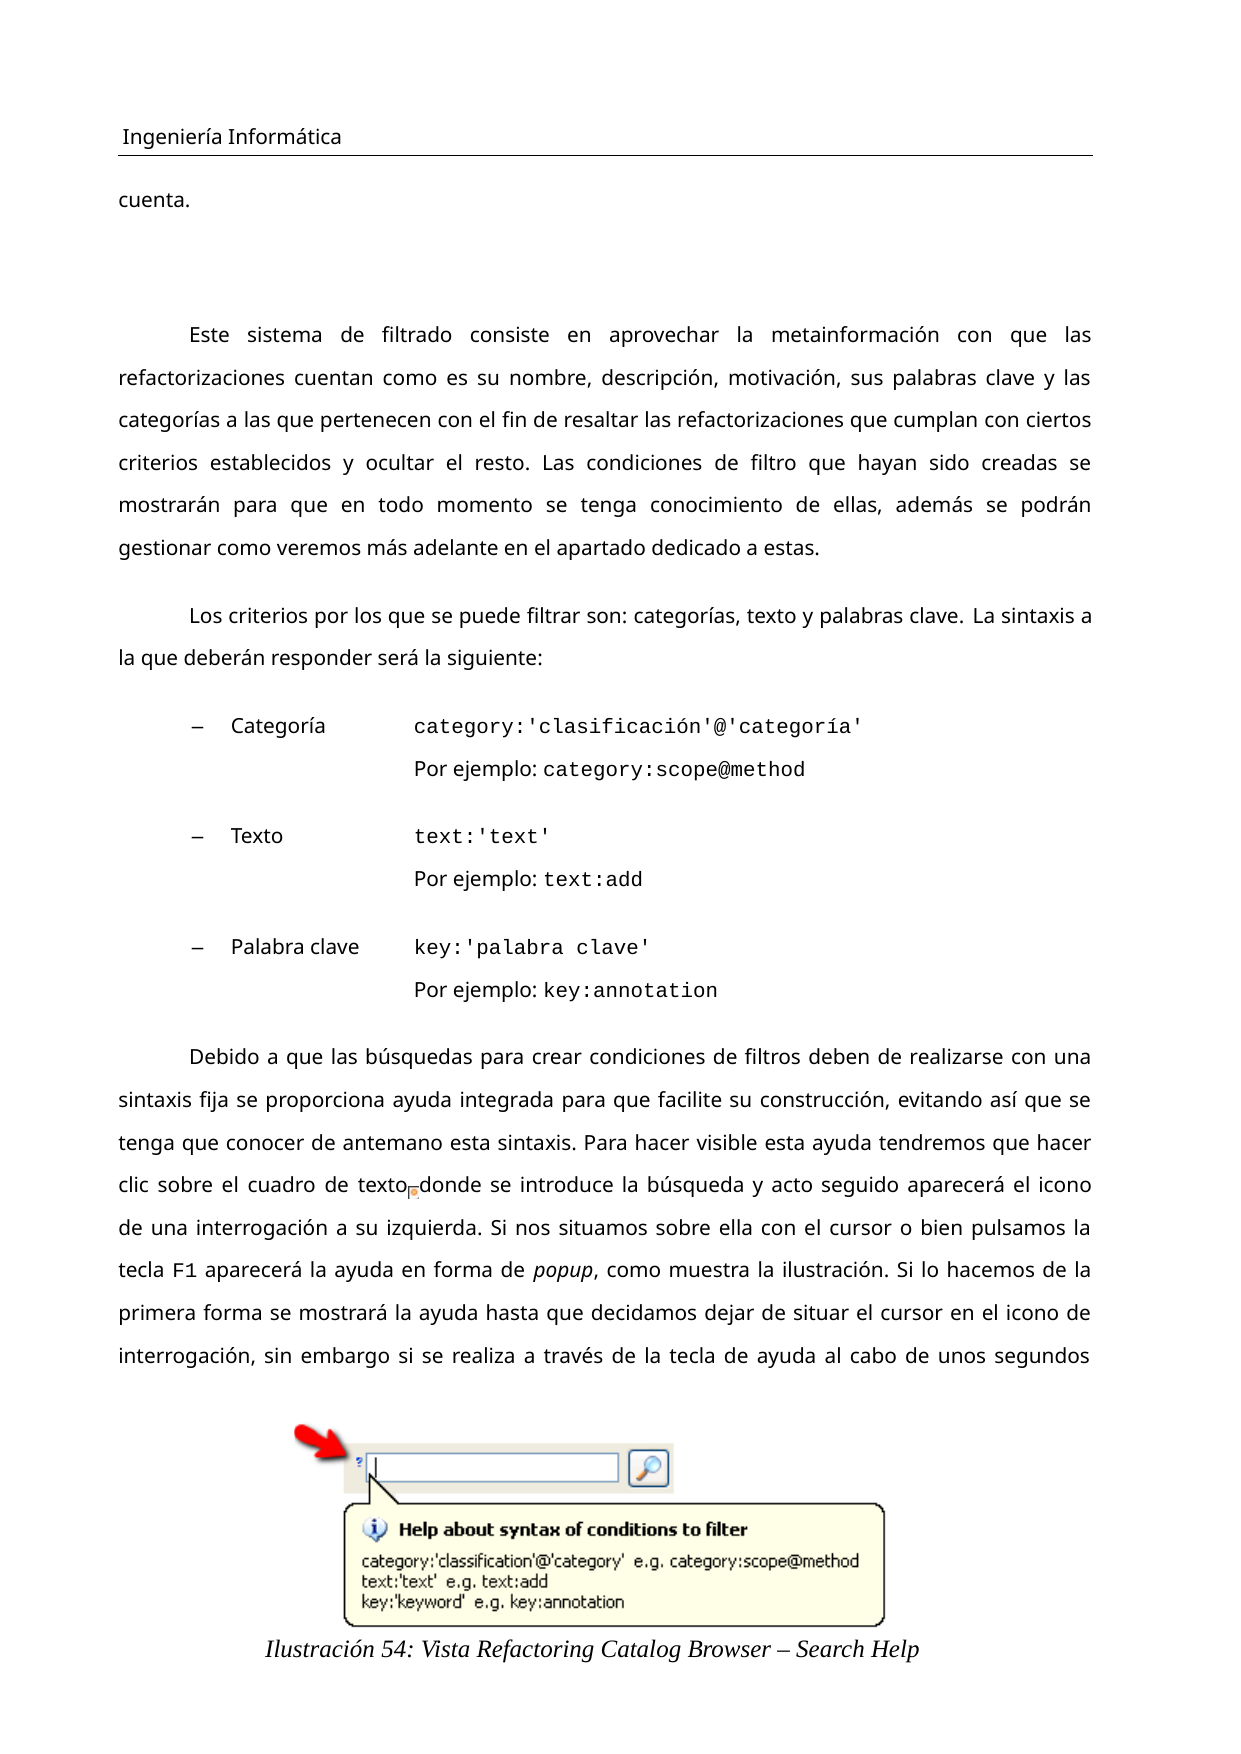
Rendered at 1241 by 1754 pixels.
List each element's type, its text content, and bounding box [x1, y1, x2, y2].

text Los criterios por los que se puede filtrar son: categorías, texto y palabras clave. La sintaxis a la que deberán responder será la siguiente: [118, 601, 1093, 672]
picture [294, 1420, 893, 1635]
list Palabra clave key:'palabra clave' Por ejemplo: key:annotation [192, 932, 1093, 1003]
text Ilustración 54: Vista Refactoring Catalog Browser – Search Help [226, 1635, 961, 1663]
text [226, 1663, 961, 1688]
list Texto text:'text' Por ejemplo: text:add [192, 821, 1093, 893]
list Categoría category:'clasificación'@'categoría' Por ejemplo: category:scope@method [192, 711, 1093, 782]
text cuenta. [118, 185, 1093, 213]
text Este sistema de filtrado consiste en aprovechar la metainformación con que las refactorizaciones cuentan como es su nombre, descripción, motivación, sus palabras clave y las categorías a las que pertenecen con el fin de resaltar las refactorizaciones que cumplan con ciertos criterios establecidos y ocultar el resto. Las condiciones de filtro que hayan sido creadas se mostrarán para que en todo momento se tenga conocimiento de ellas, además se podrán gestionar como veremos más adelante en el apartado dedicado a estas. [118, 320, 1093, 562]
text Debido a que las búsquedas para crear condiciones de filtros deben de realizarse con una sintaxis fija se proporciona ayuda integrada para que facilite su construcción, evitando así que se tenga que conocer de antemano esta sintaxis. Para hacer visible esta ayuda tendremos que hacer clic sobre el cuadro de texto donde se introduce la búsqueda y acto seguido aparecerá el icono de una interrogación a su izquierda. Si nos situamos sobre ella con el cursor o bien pulsamos la tecla F1 aparecerá la ayuda en forma de popup, como muestra la ilustración. Si lo hacemos de la primera forma se mostrará la ayuda hasta que decidamos dejar de situar el cursor en el icono de interrogación, sin embargo si se realiza a través de la tecla de ayuda al cabo de unos segundos [118, 1042, 1093, 1369]
